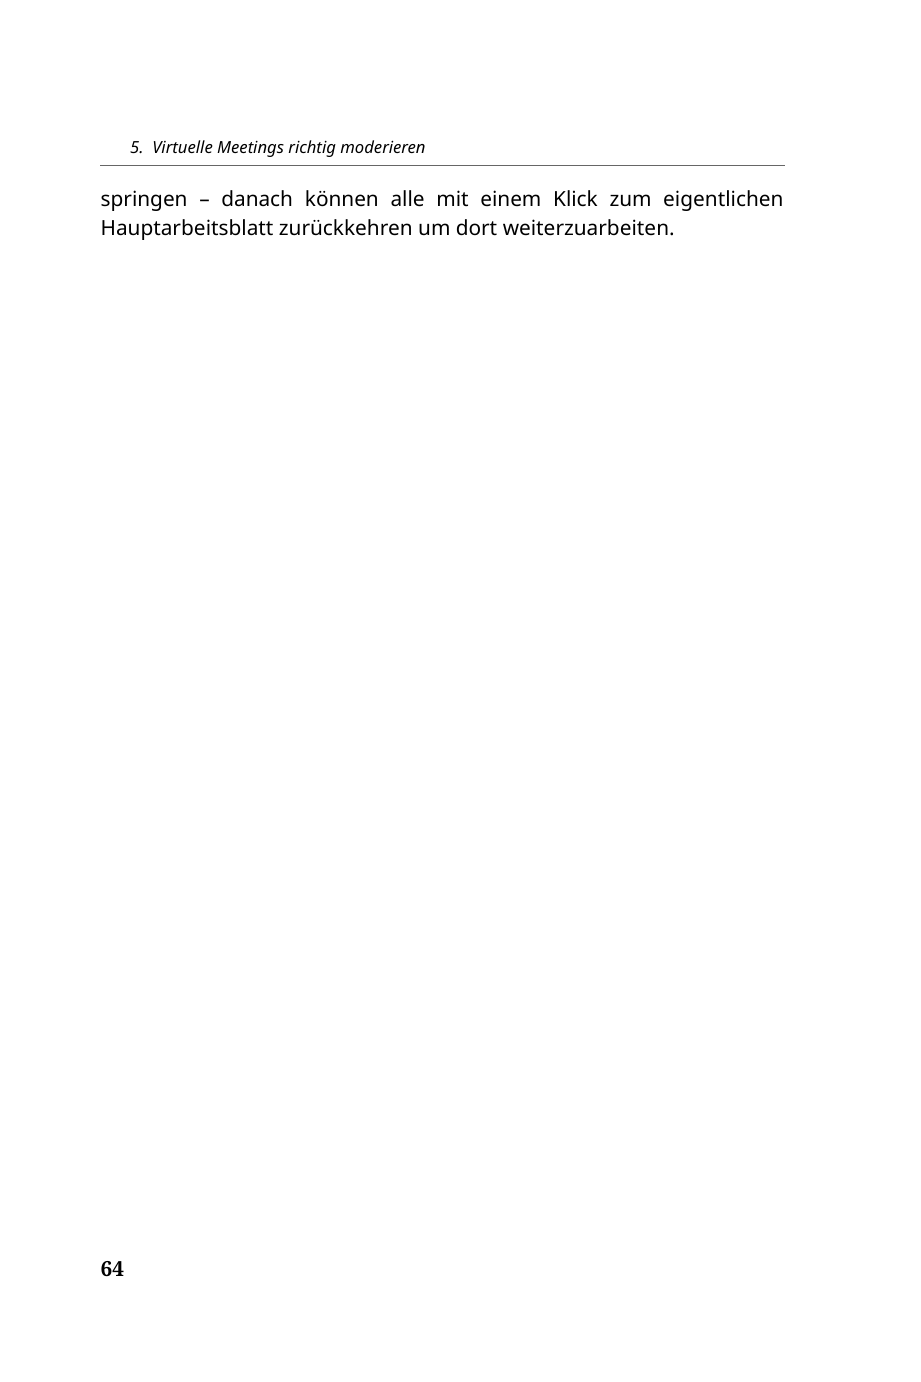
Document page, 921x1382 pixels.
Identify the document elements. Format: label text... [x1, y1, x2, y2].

text springen – danach können alle mit einem Klick zum eigentlichen Hauptarbeitsblatt zurückkehren um dort weiterzuarbeiten. [100, 183, 785, 241]
